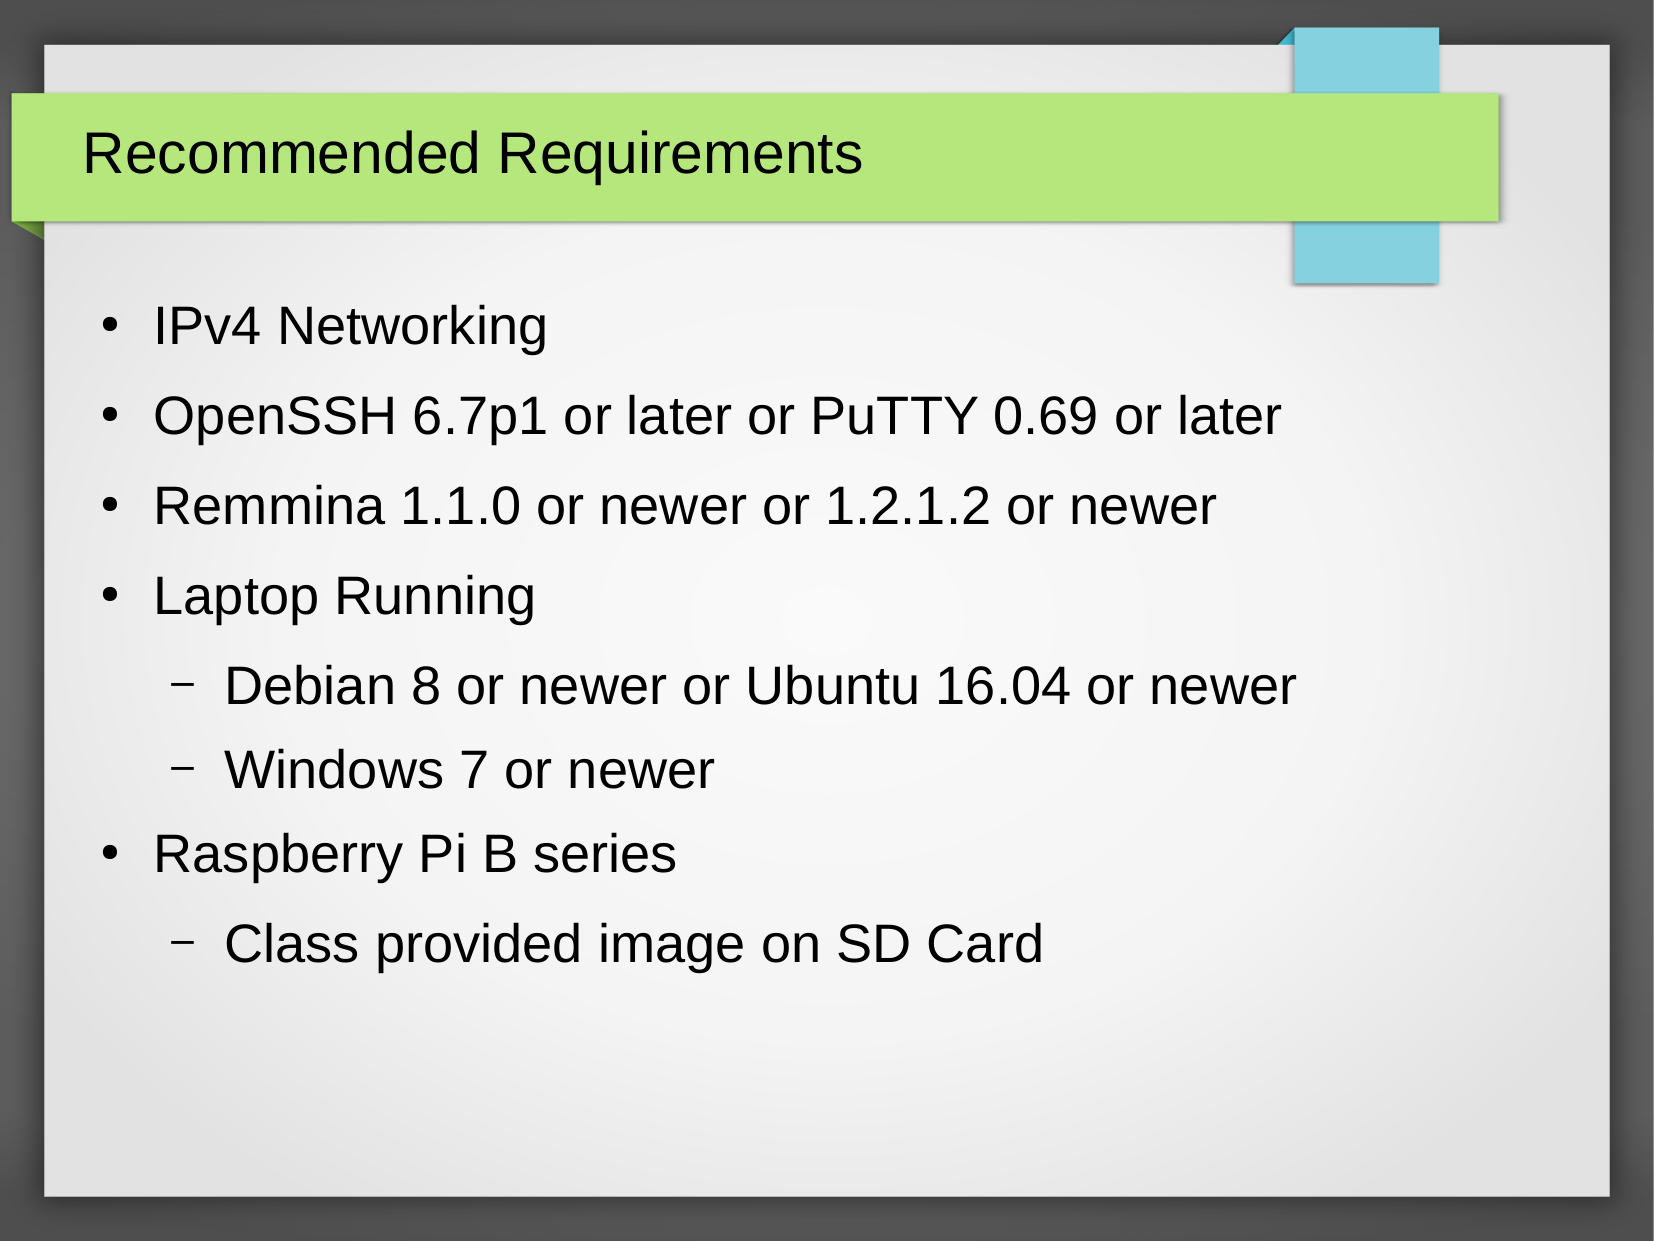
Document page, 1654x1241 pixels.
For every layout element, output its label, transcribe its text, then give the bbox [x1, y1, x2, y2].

picture [0, 0, 1654, 1241]
title Recommended Requirements [82, 94, 1264, 213]
list IPv4 Networking OpenSSH 6.7p1 or later or PuTTY 0.69 or later Remmina 1.1.0 or newer or 1.2.1.2 or newer Laptop Running Debian 8 or newer or Ubuntu 16.04 or newer Windows 7 or newer Raspberry Pi B series Class provided image on SD Card [82, 295, 1571, 1015]
